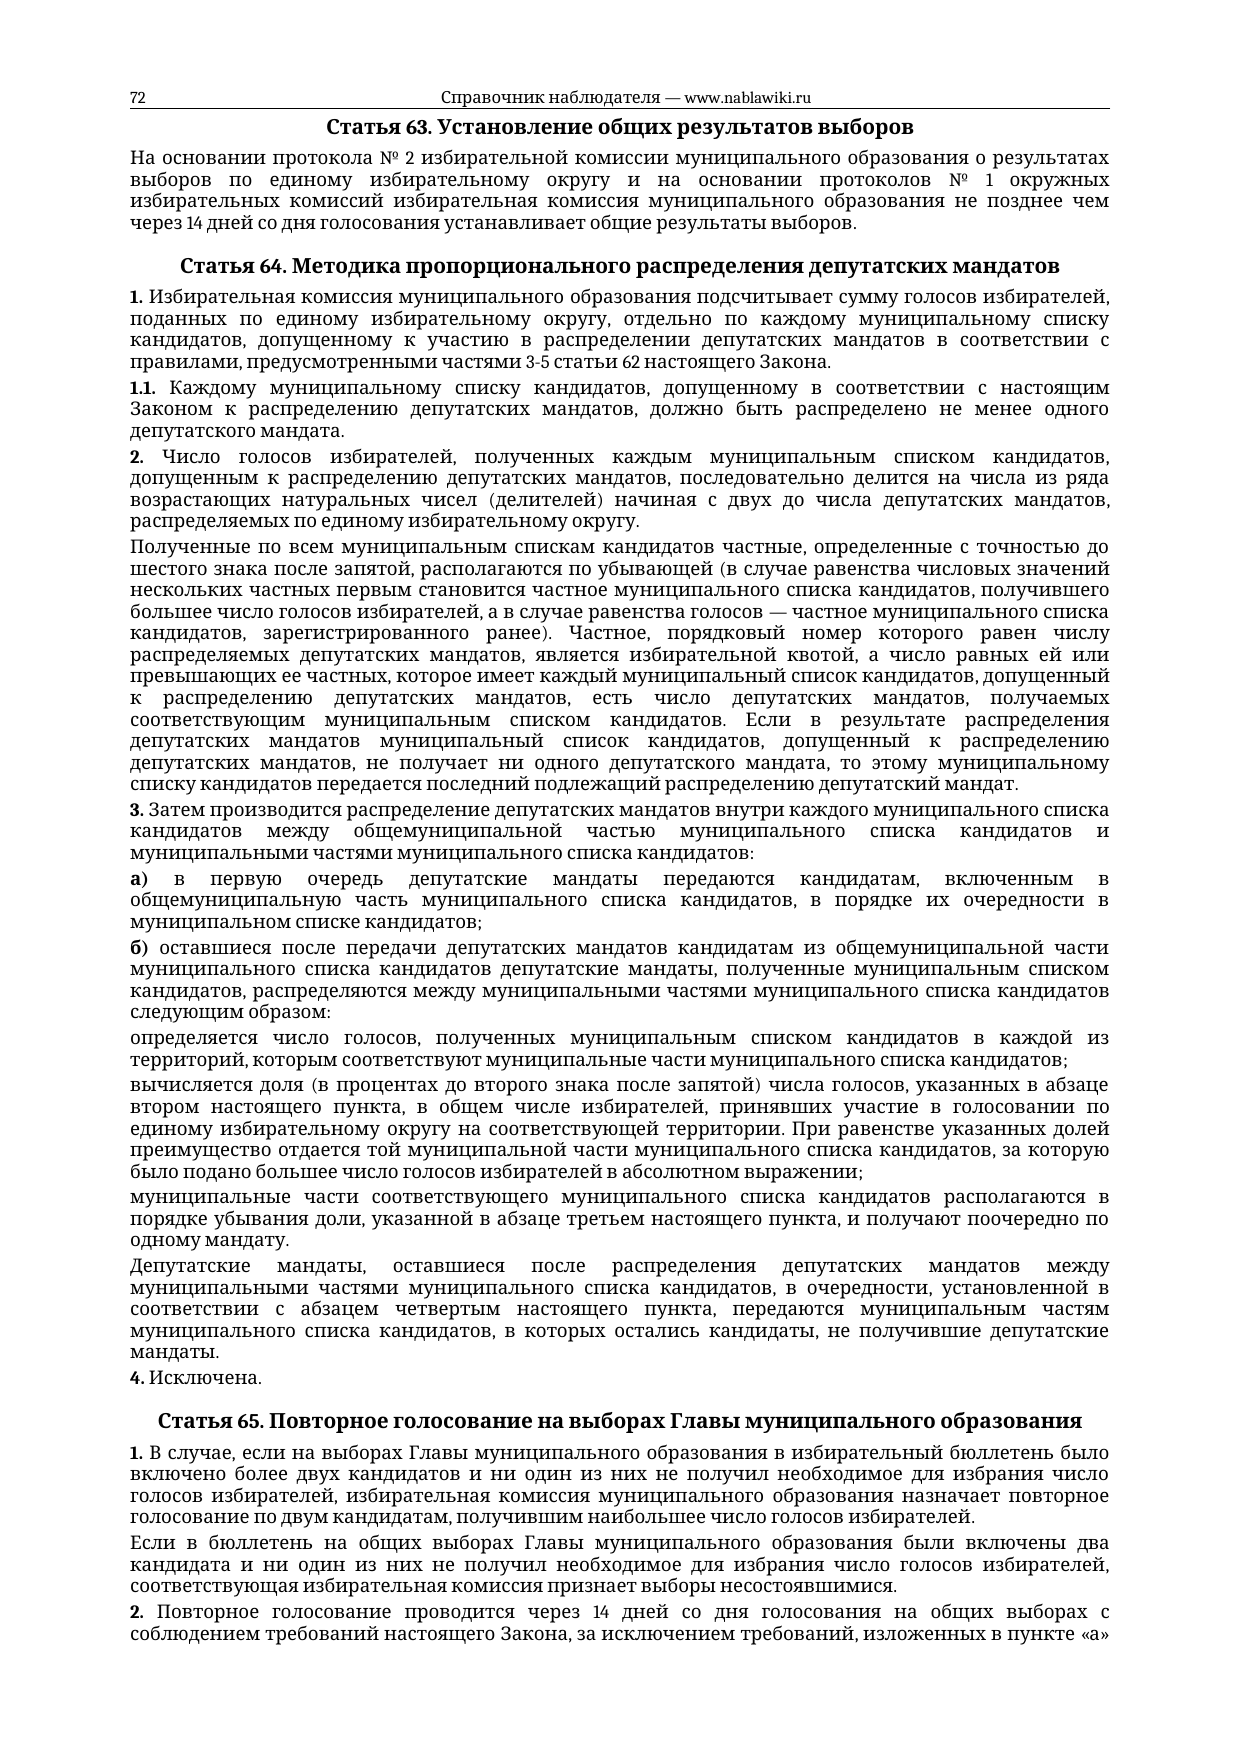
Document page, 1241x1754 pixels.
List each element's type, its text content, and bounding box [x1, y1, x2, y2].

text 3. Затем производится распределение депутатских мандатов внутри каждого муниципального списка кандидатов между общемуниципальной частью муниципального списка кандидатов и муниципальными частями муниципального списка кандидатов: [130, 799, 1110, 864]
text 2. Повторное голосование проводится через 14 дней со дня голосования на общих выборах с соблюдением требований настоящего Закона, за исключением требований, изложенных в пункте «а» [130, 1601, 1110, 1644]
subtitle Статья 63. Установление общих результатов выборов [130, 116, 1110, 139]
text 1.1. Каждому муниципальному списку кандидатов, допущенному в соответствии с настоящим Законом к распределению депутатских мандатов, должно быть распределено не менее одного депутатского мандата. [130, 377, 1110, 442]
subtitle Статья 65. Повторное голосование на выборах Главы муниципального образования [130, 1410, 1110, 1434]
text Если в бюллетень на общих выборах Главы муниципального образования были включены два кандидата и ни один из них не получил необходимое для избрания число голосов избирателей, соответствующая избирательная комиссия признает выборы несостоявшимися. [130, 1533, 1110, 1597]
text 1. В случае, если на выборах Главы муниципального образования в избирательный бюллетень было включено более двух кандидатов и ни один из них не получил необходимое для избрания число голосов избирателей, избирательная комиссия муниципального образования назначает повторное голосование по двум кандидатам, получившим наибольшее число голосов избирателей. [130, 1442, 1110, 1528]
text муниципальные части соответствующего муниципального списка кандидатов располагаются в порядке убывания доли, указанной в абзаце третьем настоящего пункта, и получают поочередно по одному мандату. [130, 1187, 1110, 1252]
text а) в первую очередь депутатские мандаты передаются кандидатам, включенным в общемуниципальную часть муниципального списка кандидатов, в порядке их очередности в муниципальном списке кандидатов; [130, 868, 1110, 933]
text 2. Число голосов избирателей, полученных каждым муниципальным списком кандидатов, допущенным к распределению депутатских мандатов, последовательно делится на числа из ряда возрастающих натуральных чисел (делителей) начиная с двух до числа депутатских мандатов, распределяемых по единому избирательному округу. [130, 446, 1110, 532]
text определяется число голосов, полученных муниципальным списком кандидатов в каждой из территорий, которым соответствуют муниципальные части муниципального списка кандидатов; [130, 1028, 1110, 1071]
subtitle Статья 64. Методика пропорционального распределения депутатских мандатов [130, 255, 1110, 279]
text вычисляется доля (в процентах до второго знака после запятой) числа голосов, указанных в абзаце втором настоящего пункта, в общем числе избирателей, принявших участие в голосовании по единому избирательному округу на соответствующей территории. При равенстве указанных долей преимущество отдается той муниципальной части муниципального списка кандидатов, за которую было подано большее число голосов избирателей в абсолютном выражении; [130, 1075, 1110, 1183]
text б) оставшиеся после передачи депутатских мандатов кандидатам из общемуниципальной части муниципального списка кандидатов депутатские мандаты, полученные муниципальным списком кандидатов, распределяются между муниципальными частями муниципального списка кандидатов следующим образом: [130, 937, 1110, 1023]
text 4. Исключена. [130, 1368, 1110, 1389]
text Депутатские мандаты, оставшиеся после распределения депутатских мандатов между муниципальными частями муниципального списка кандидатов, в очередности, установленной в соответствии с абзацем четвертым настоящего пункта, передаются муниципальным частям муниципального списка кандидатов, в которых остались кандидаты, не получившие депутатские мандаты. [130, 1256, 1110, 1363]
text На основании протокола № 2 избирательной комиссии муниципального образования о результатах выборов по единому избирательному округу и на основании протоколов № 1 окружных избирательных комиссий избирательная комиссия муниципального образования не позднее чем через 14 дней со дня голосования устанавливает общие результаты выборов. [130, 148, 1110, 234]
text Полученные по всем муниципальным спискам кандидатов частные, определенные с точностью до шестого знака после запятой, располагаются по убывающей (в случае равенства числовых значений нескольких частных первым становится частное муниципального списка кандидатов, получившего большее число голосов избирателей, а в случае равенства голосов — частное муниципального списка кандидатов, зарегистрированного ранее). Частное, порядковый номер которого равен числу распределяемых депутатских мандатов, является избирательной квотой, а число равных ей или превышающих ее частных, которое имеет каждый муниципальный список кандидатов, допущенный к распределению депутатских мандатов, есть число депутатских мандатов, получаемых соответствующим муниципальным списком кандидатов. Если в результате распределения депутатских мандатов муниципальный список кандидатов, допущенный к распределению депутатских мандатов, не получает ни одного депутатского мандата, то этому муниципальному списку кандидатов передается последний подлежащий распределению депутатский мандат. [130, 537, 1110, 795]
text 1. Избирательная комиссия муниципального образования подсчитывает сумму голосов избирателей, поданных по единому избирательному округу, отдельно по каждому муниципальному списку кандидатов, допущенному к участию в распределении депутатских мандатов в соответствии с правилами, предусмотренными частями 3-5 статьи 62 настоящего Закона. [130, 287, 1110, 373]
